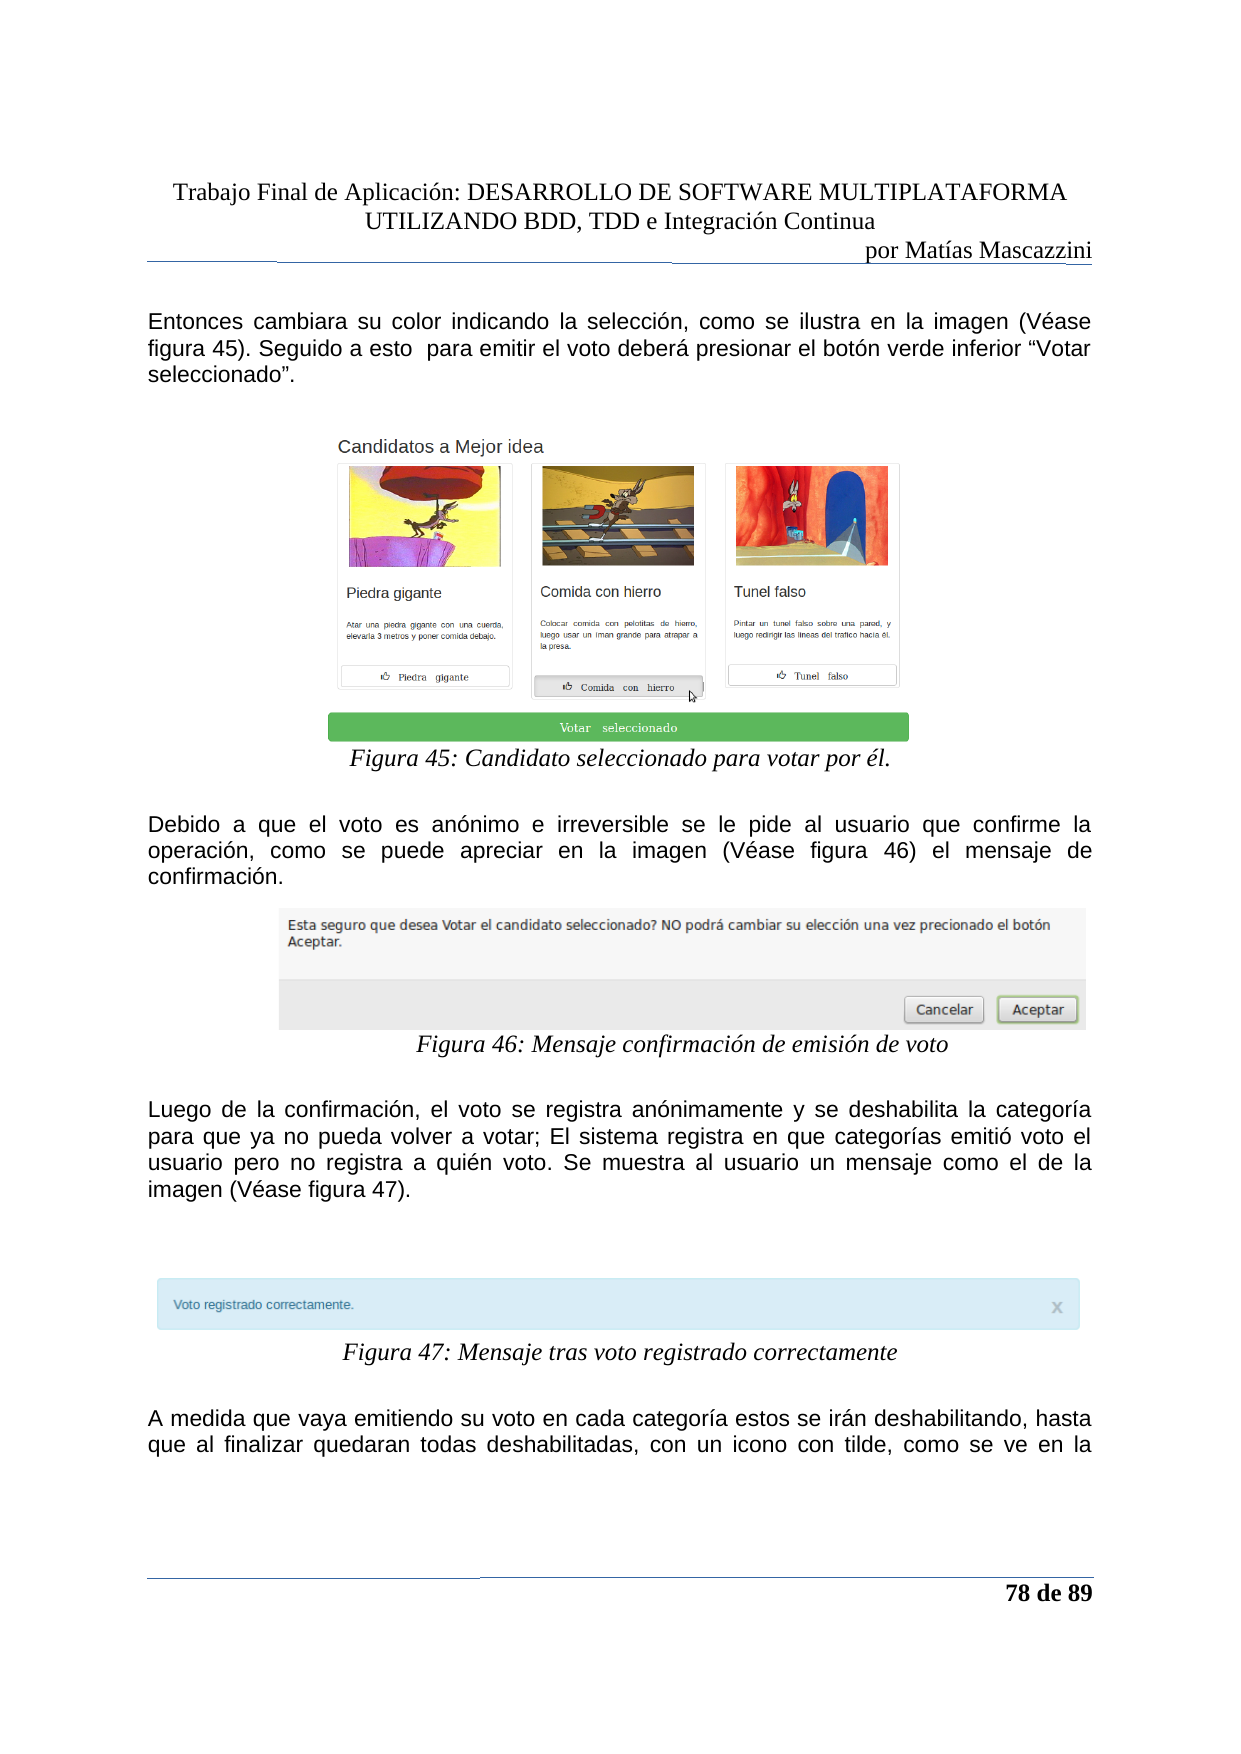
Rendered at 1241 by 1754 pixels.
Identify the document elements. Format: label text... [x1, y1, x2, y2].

text Figura 47: Mensaje tras voto registrado correctamente [148, 1337, 1093, 1366]
text Entonces cambiara su color indicando la selección, como se ilustra en la imagen (Véase figura 45). Seguido a esto para emitir el voto deberá presionar el botón verde inferior “Votar seleccionado”. [148, 308, 1093, 387]
picture [147, 1272, 1093, 1337]
text Figura 46: Mensaje confirmación de emisión de voto [270, 1026, 1094, 1058]
text Luego de la confirmación, el voto se registra anónimamente y se deshabilita la categoría para que ya no pueda volver a votar; El sistema registra en que categorías emitió voto el usuario pero no registra a quién voto. Se muestra al usuario un mensaje como el de la imagen (Véase figura 47). [148, 1096, 1093, 1202]
picture [278, 908, 1086, 1030]
text Figura 45: Candidato seleccionado para votar por él. [327, 743, 913, 772]
text Debido a que el voto es anónimo e irreversible se le pide al usuario que confirme la operación, como se puede apreciar en la imagen (Véase figura 46) el mensaje de confirmación. [148, 811, 1093, 890]
text A medida que vaya emitiendo su voto en cada categoría estos se irán deshabilitando, hasta que al finalizar quedaran todas deshabilitadas, con un icono con tilde, como se ve en la [148, 1404, 1093, 1457]
picture [326, 433, 914, 743]
text [270, 896, 1094, 908]
